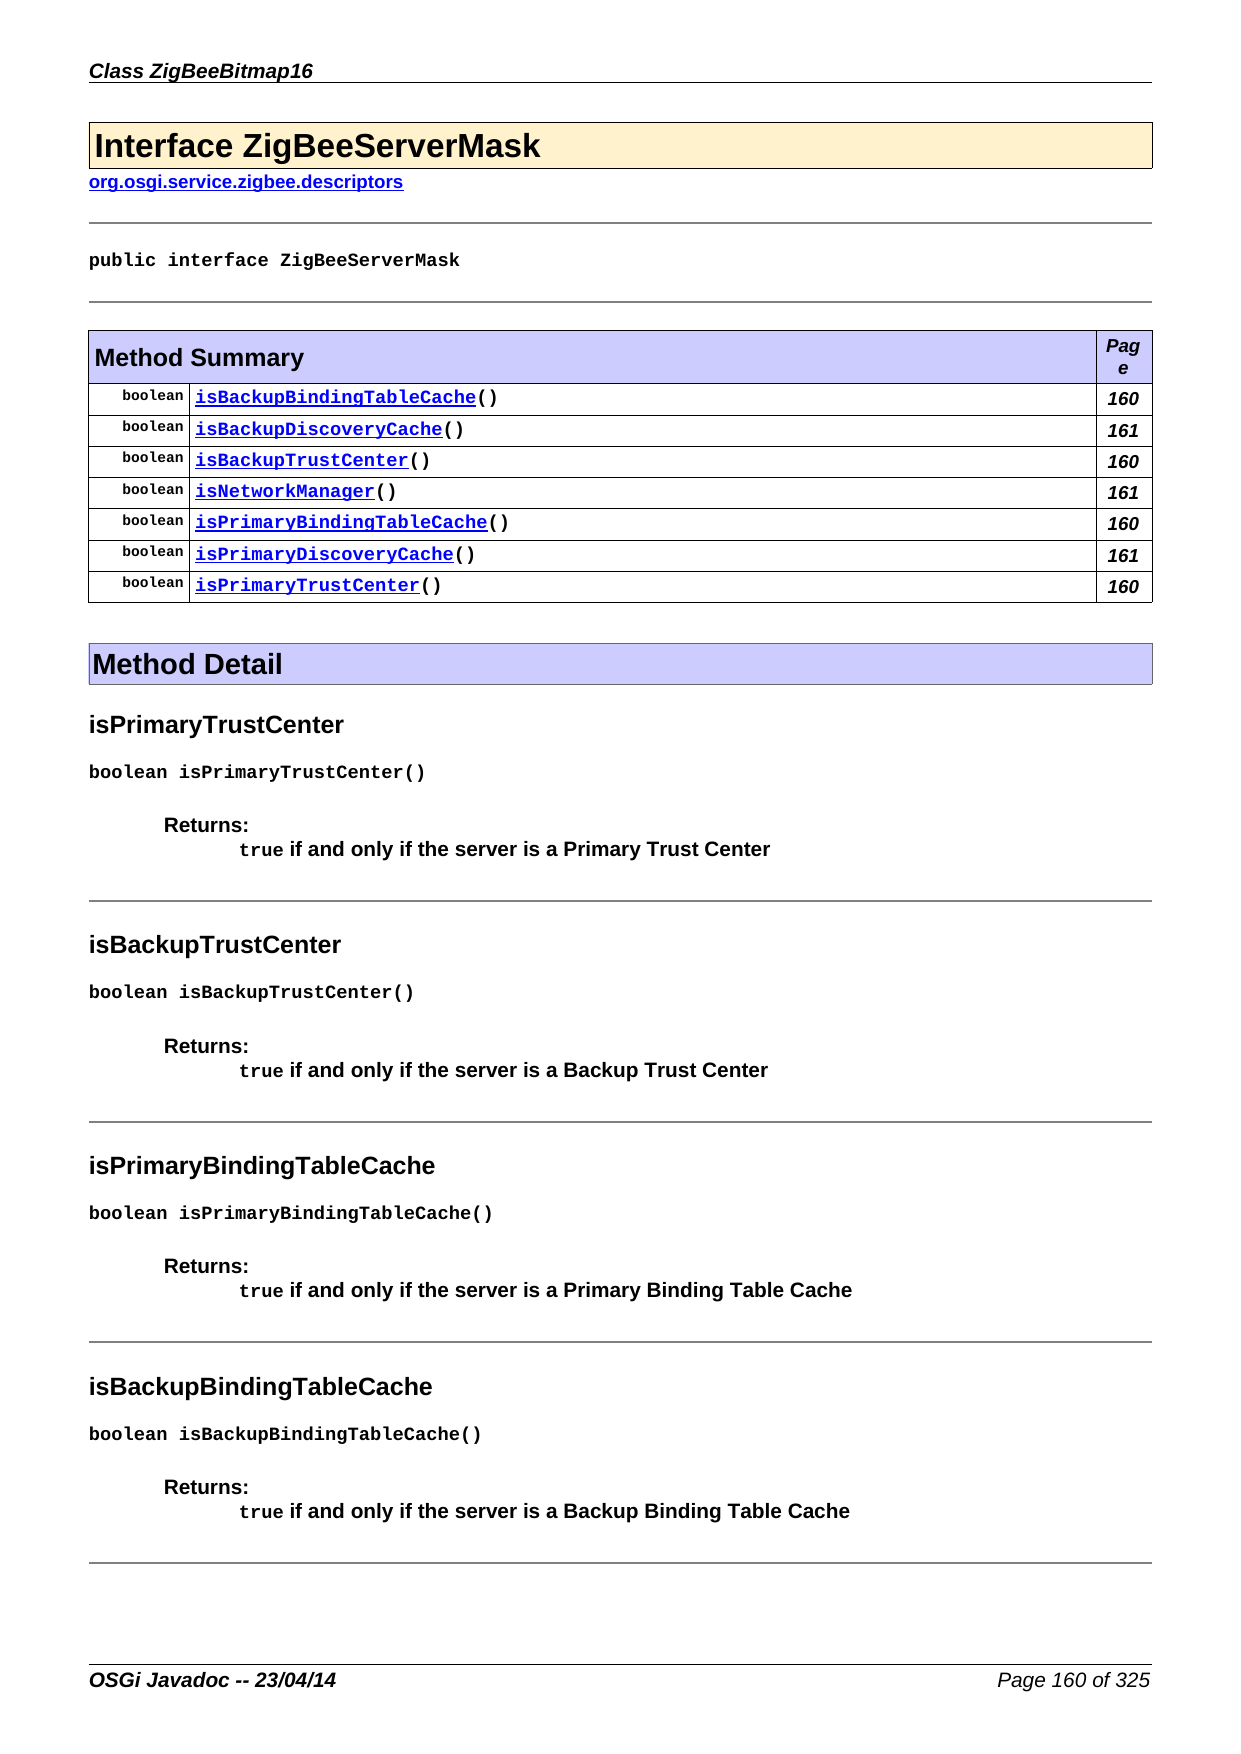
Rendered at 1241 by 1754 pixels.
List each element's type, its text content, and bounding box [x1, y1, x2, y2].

text org.osgi.service.zigbee.descriptors [88, 171, 1152, 193]
table_cell 161 [1097, 509, 1152, 539]
subtitle isBackupTrustCenter [88, 930, 1152, 959]
text Returns: [163, 1475, 1152, 1499]
subtitle isBackupBindingTableCache [88, 1372, 1152, 1401]
text public interface ZigBeeServerMask [88, 250, 1152, 272]
table_cell isPrimaryBindingTableCache() [190, 509, 1096, 539]
table_cell 161 [1097, 447, 1152, 477]
table_cell 161 [1097, 384, 1152, 414]
table_cell 162 [1097, 416, 1152, 446]
text boolean isPrimaryBindingTableCache() [88, 1204, 1152, 1225]
table_cell 162 [1097, 541, 1152, 571]
subtitle Method Detail [90, 644, 1152, 684]
table_cell boolean [89, 447, 189, 477]
table_cell boolean [89, 478, 189, 508]
text true if and only if the server is a Backup Binding Table Cache [238, 1499, 1152, 1524]
table_cell isNetworkManager() [190, 478, 1096, 508]
table_cell 162 [1097, 478, 1152, 508]
text boolean isBackupBindingTableCache() [88, 1425, 1152, 1446]
table_cell boolean [89, 384, 189, 414]
subtitle isPrimaryBindingTableCache [88, 1151, 1152, 1180]
text true if and only if the server is a Primary Binding Table Cache [238, 1278, 1152, 1303]
table_cell isPrimaryTrustCenter() [190, 572, 1096, 602]
text Returns: [163, 1034, 1152, 1058]
table_cell boolean [89, 572, 189, 602]
table_header Method Summary [89, 331, 1096, 383]
text boolean isBackupTrustCenter() [88, 983, 1152, 1004]
table_cell boolean [89, 509, 189, 539]
table_cell isBackupDiscoveryCache() [190, 416, 1096, 446]
text Returns: [163, 813, 1152, 837]
table_cell isBackupBindingTableCache() [190, 384, 1096, 414]
table_cell boolean [89, 416, 189, 446]
text true if and only if the server is a Primary Trust Center [238, 837, 1152, 862]
subtitle isPrimaryTrustCenter [88, 709, 1152, 738]
table_cell isPrimaryDiscoveryCache() [190, 541, 1096, 571]
text Returns: [163, 1254, 1152, 1278]
text boolean isPrimaryTrustCenter() [88, 762, 1152, 784]
subtitle Interface ZigBeeServerMask [90, 123, 1152, 168]
table_cell isBackupTrustCenter() [190, 447, 1096, 477]
text true if and only if the server is a Backup Trust Center [238, 1058, 1152, 1083]
table_cell 161 [1097, 572, 1152, 602]
table_cell boolean [89, 541, 189, 571]
table_header Page [1097, 331, 1152, 383]
